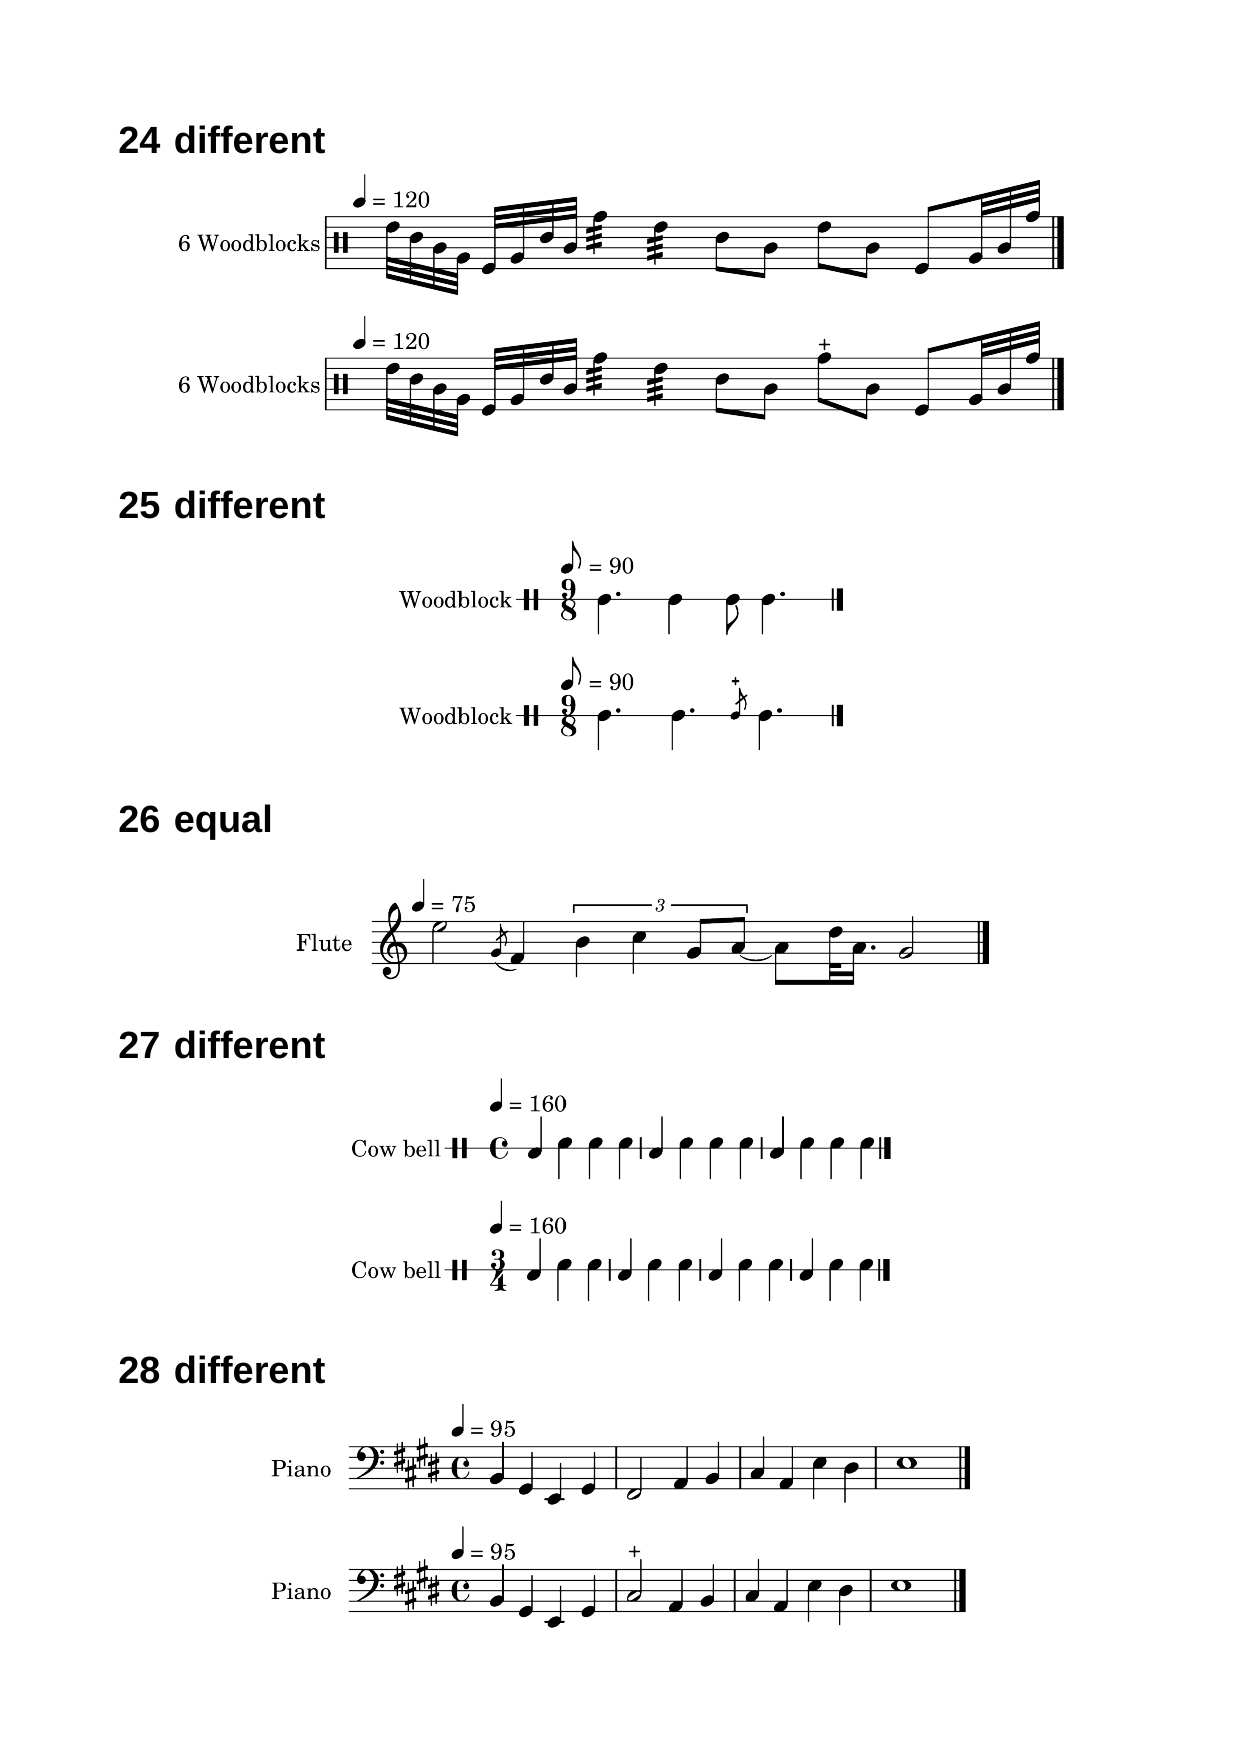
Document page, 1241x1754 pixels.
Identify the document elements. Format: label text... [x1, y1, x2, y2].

subtitle equal [118, 797, 1122, 841]
picture [270, 1404, 970, 1628]
subtitle different [118, 1348, 1122, 1392]
subtitle different [118, 482, 1122, 526]
picture [397, 538, 843, 752]
subtitle different [118, 1023, 1122, 1066]
picture [176, 174, 1064, 437]
picture [295, 878, 990, 986]
subtitle different [118, 118, 1122, 162]
picture [349, 1078, 891, 1303]
